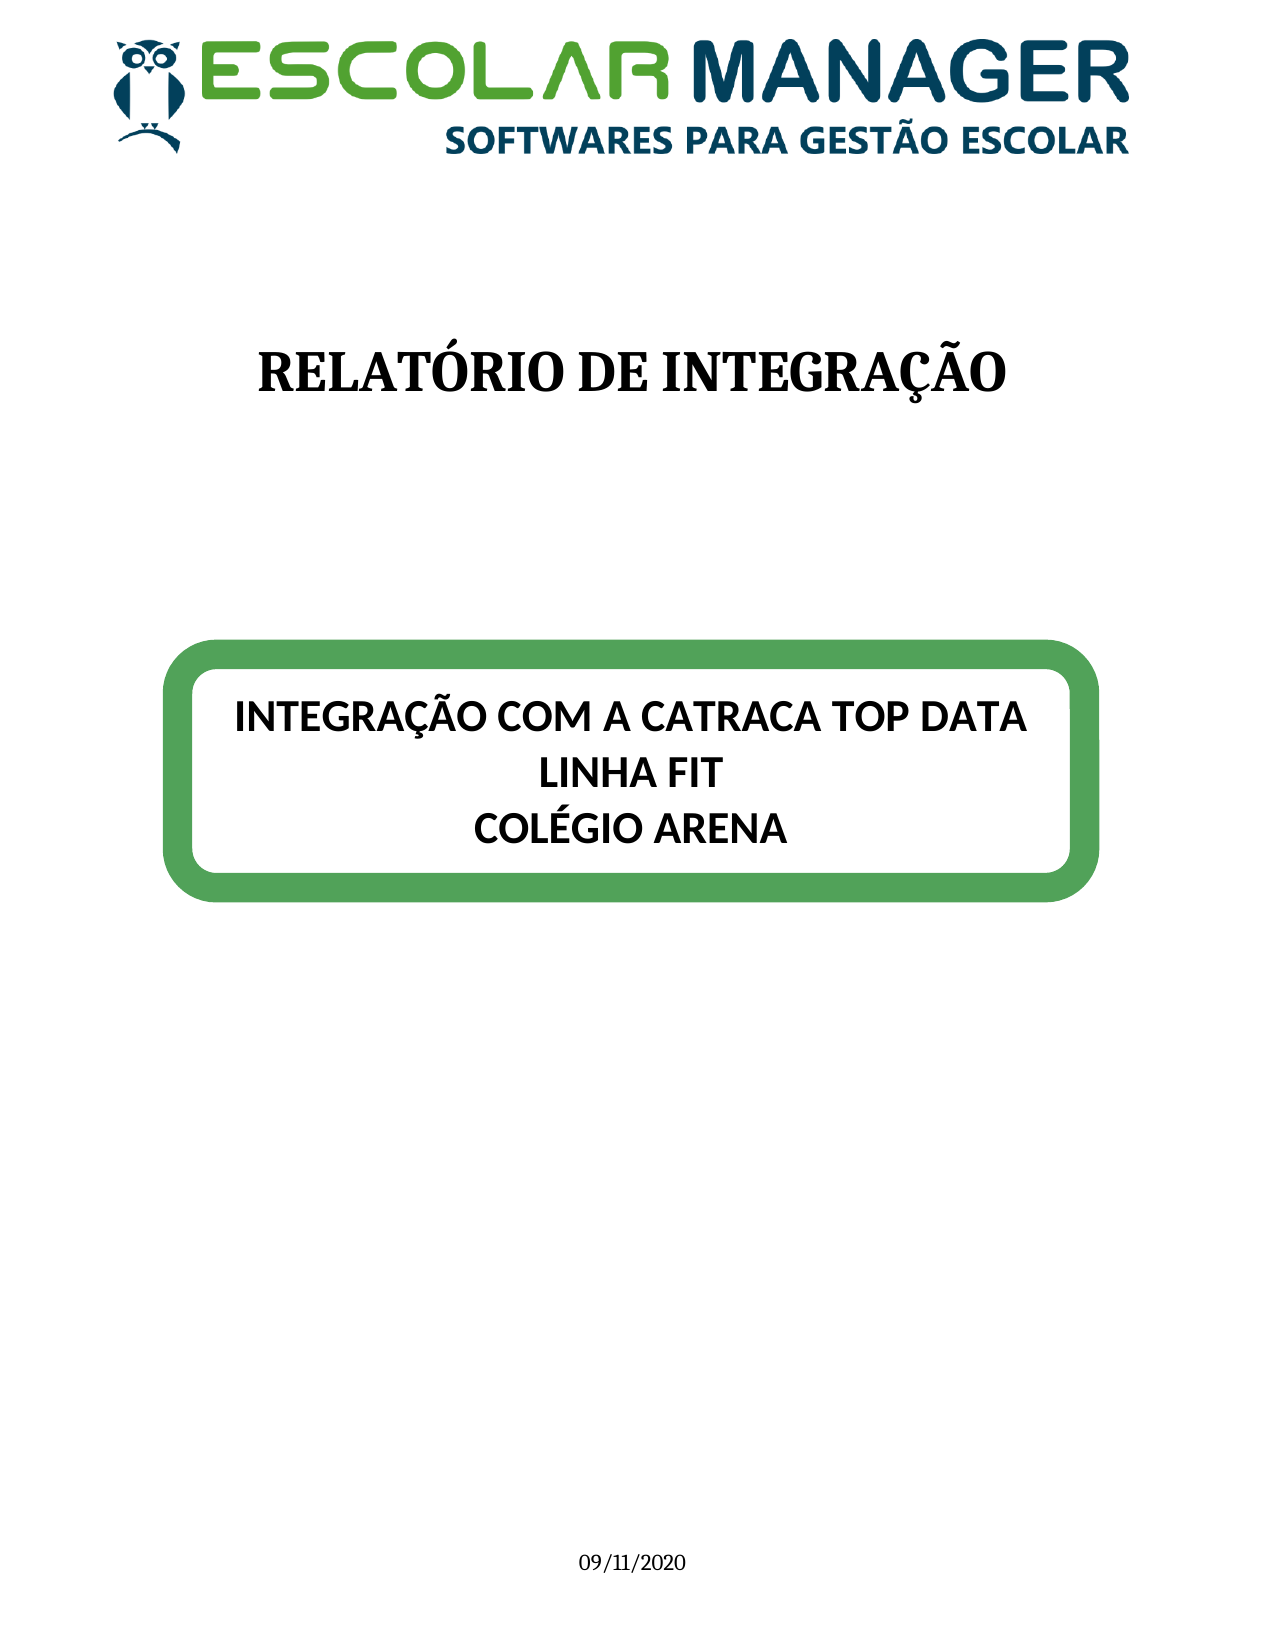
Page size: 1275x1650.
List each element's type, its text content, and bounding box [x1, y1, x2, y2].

picture [1091, 50, 1115, 66]
text RELATÓRIO DE INTEGRAÇÃO [177, 339, 1087, 406]
picture [900, 148, 912, 154]
picture [769, 148, 781, 154]
picture [1087, 135, 1092, 143]
picture [715, 148, 727, 154]
picture [1035, 132, 1048, 148]
picture [1113, 144, 1121, 154]
picture [531, 131, 546, 154]
picture [586, 148, 597, 154]
picture [909, 55, 925, 77]
picture [782, 55, 798, 77]
picture [615, 144, 623, 154]
picture [554, 138, 563, 154]
picture [772, 135, 777, 143]
picture [113, 39, 1129, 154]
picture [474, 132, 488, 148]
picture [589, 135, 594, 143]
picture [1115, 63, 1129, 92]
picture [903, 135, 909, 143]
picture [1084, 148, 1096, 154]
picture [693, 132, 700, 140]
picture [840, 39, 871, 79]
picture [745, 144, 753, 154]
picture [928, 132, 941, 148]
